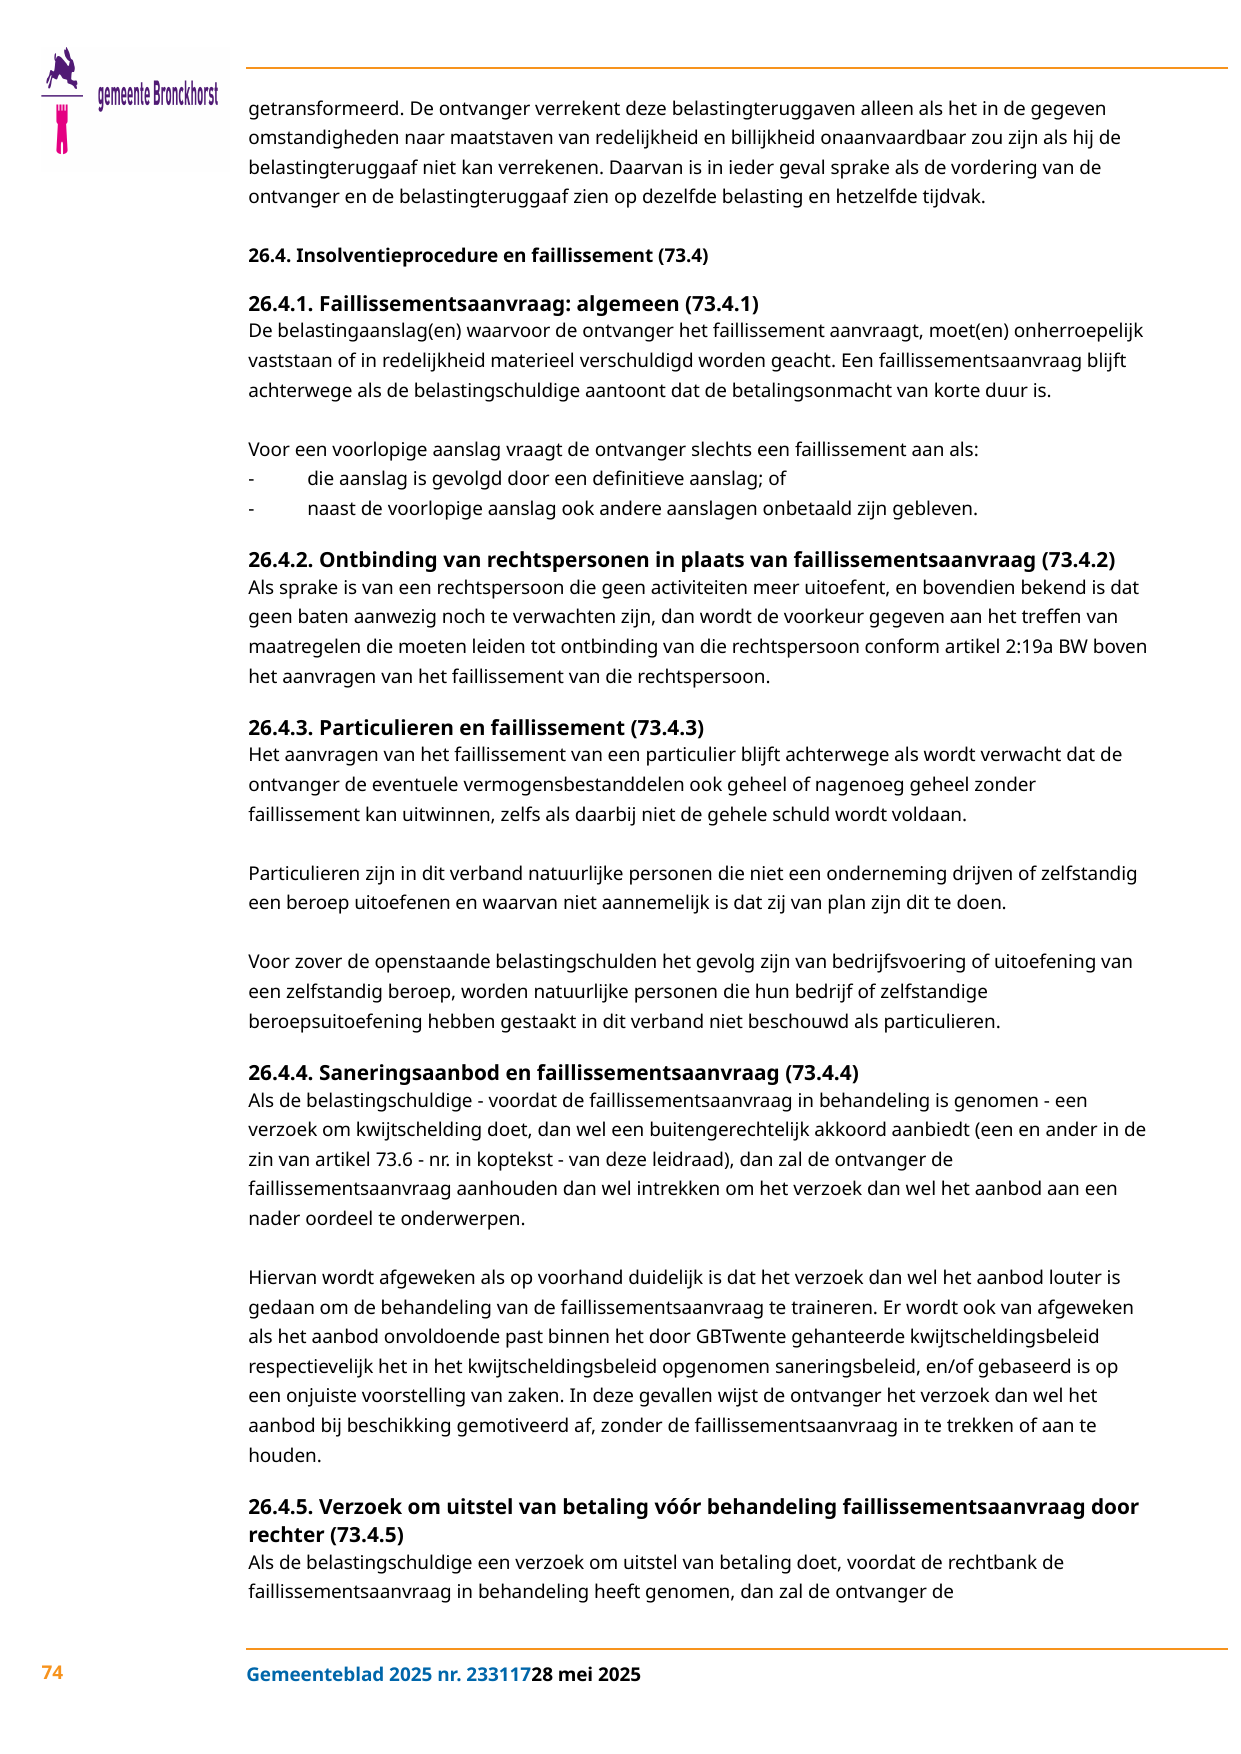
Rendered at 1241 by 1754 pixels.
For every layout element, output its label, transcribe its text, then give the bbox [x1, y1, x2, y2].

list die aanslag is gevolgd door een definitieve aanslag; of [248, 466, 1152, 491]
text 26.4.5. Verzoek om uitstel van betaling vóór behandeling faillissementsaanvraag door rechter (73.4.5) [248, 1492, 1152, 1549]
text Als de belastingschuldige - voordat de faillissementsaanvraag in behandeling is genomen - een verzoek om kwijtschelding doet, dan wel een buitengerechtelijk akkoord aanbiedt (een en ander in de zin van artikel 73.6 - nr. in koptekst - van deze leidraad), dan zal de ontvanger de faillissementsaanvraag aanhouden dan wel intrekken om het verzoek dan wel het aanbod aan een nader oordeel te onderwerpen. [248, 1087, 1152, 1231]
text 26.4.4. Saneringsaanbod en faillissementsaanvraag (73.4.4) [248, 1058, 1152, 1087]
text Als de belastingschuldige een verzoek om uitstel van betaling doet, voordat de rechtbank de faillissementsaanvraag in behandeling heeft genomen, dan zal de ontvanger de [248, 1549, 1152, 1604]
picture [41, 47, 231, 172]
text Het aanvragen van het faillissement van een particulier blijft achterwege als wordt verwacht dat de ontvanger de eventuele vermogensbestanddelen ook geheel of nagenoeg geheel zonder faillissement kan uitwinnen, zelfs als daarbij niet de gehele schuld wordt voldaan. [248, 742, 1152, 827]
list naast de voorlopige aanslag ook andere aanslagen onbetaald zijn gebleven. [248, 495, 1152, 521]
text 26.4.2. Ontbinding van rechtspersonen in plaats van faillissementsaanvraag (73.4.2) [248, 546, 1152, 574]
text Voor een voorlopige aanslag vraagt de ontvanger slechts een faillissement aan als: [248, 436, 1152, 462]
text 26.4. Insolventieprocedure en faillissement (73.4) [248, 243, 1152, 268]
text Voor zover de openstaande belastingschulden het gevolg zijn van bedrijfsvoering of uitoefening van een zelfstandig beroep, worden natuurlijke personen die hun bedrijf of zelfstandige beroepsuitoefening hebben gestaakt in dit verband niet beschouwd als particulieren. [248, 949, 1152, 1034]
text 26.4.3. Particulieren en faillissement (73.4.3) [248, 713, 1152, 742]
text De belastingaanslag(en) waarvoor de ontvanger het faillissement aanvraagt, moet(en) onherroepelijk vaststaan of in redelijkheid materieel verschuldigd worden geacht. Een faillissementsaanvraag blijft achterwege als de belastingschuldige aantoont dat de betalingsonmacht van korte duur is. [248, 318, 1152, 403]
text getransformeerd. De ontvanger verrekent deze belastingteruggaven alleen als het in de gegeven omstandigheden naar maatstaven van redelijkheid en billijkheid onaanvaardbaar zou zijn als hij de belastingteruggaaf niet kan verrekenen. Daarvan is in ieder geval sprake als de vordering van de ontvanger en de belastingteruggaaf zien op dezelfde belasting en hetzelfde tijdvak. [248, 95, 1152, 209]
text Als sprake is van een rechtspersoon die geen activiteiten meer uitoefent, en bovendien bekend is dat geen baten aanwezig noch te verwachten zijn, dan wordt de voorkeur gegeven aan het treffen van maatregelen die moeten leiden tot ontbinding van die rechtspersoon conform artikel 2:19a BW boven het aanvragen van het faillissement van die rechtspersoon. [248, 574, 1152, 688]
text Hiervan wordt afgeweken als op voorhand duidelijk is dat het verzoek dan wel het aanbod louter is gedaan om de behandeling van de faillissementsaanvraag te traineren. Er wordt ook van afgeweken als het aanbod onvoldoende past binnen het door GBTwente gehanteerde kwijtscheldingsbeleid respectievelijk het in het kwijtscheldingsbeleid opgenomen saneringsbeleid, en/of gebaseerd is op een onjuiste voorstelling van zaken. In deze gevallen wijst de ontvanger het verzoek dan wel het aanbod bij beschikking gemotiveerd af, zonder de faillissementsaanvraag in te trekken of aan te houden. [248, 1264, 1152, 1467]
text Particulieren zijn in dit verband natuurlijke personen die niet een onderneming drijven of zelfstandig een beroep uitoefenen en waarvan niet aannemelijk is dat zij van plan zijn dit te doen. [248, 860, 1152, 915]
text 26.4.1. Faillissementsaanvraag: algemeen (73.4.1) [248, 289, 1152, 318]
